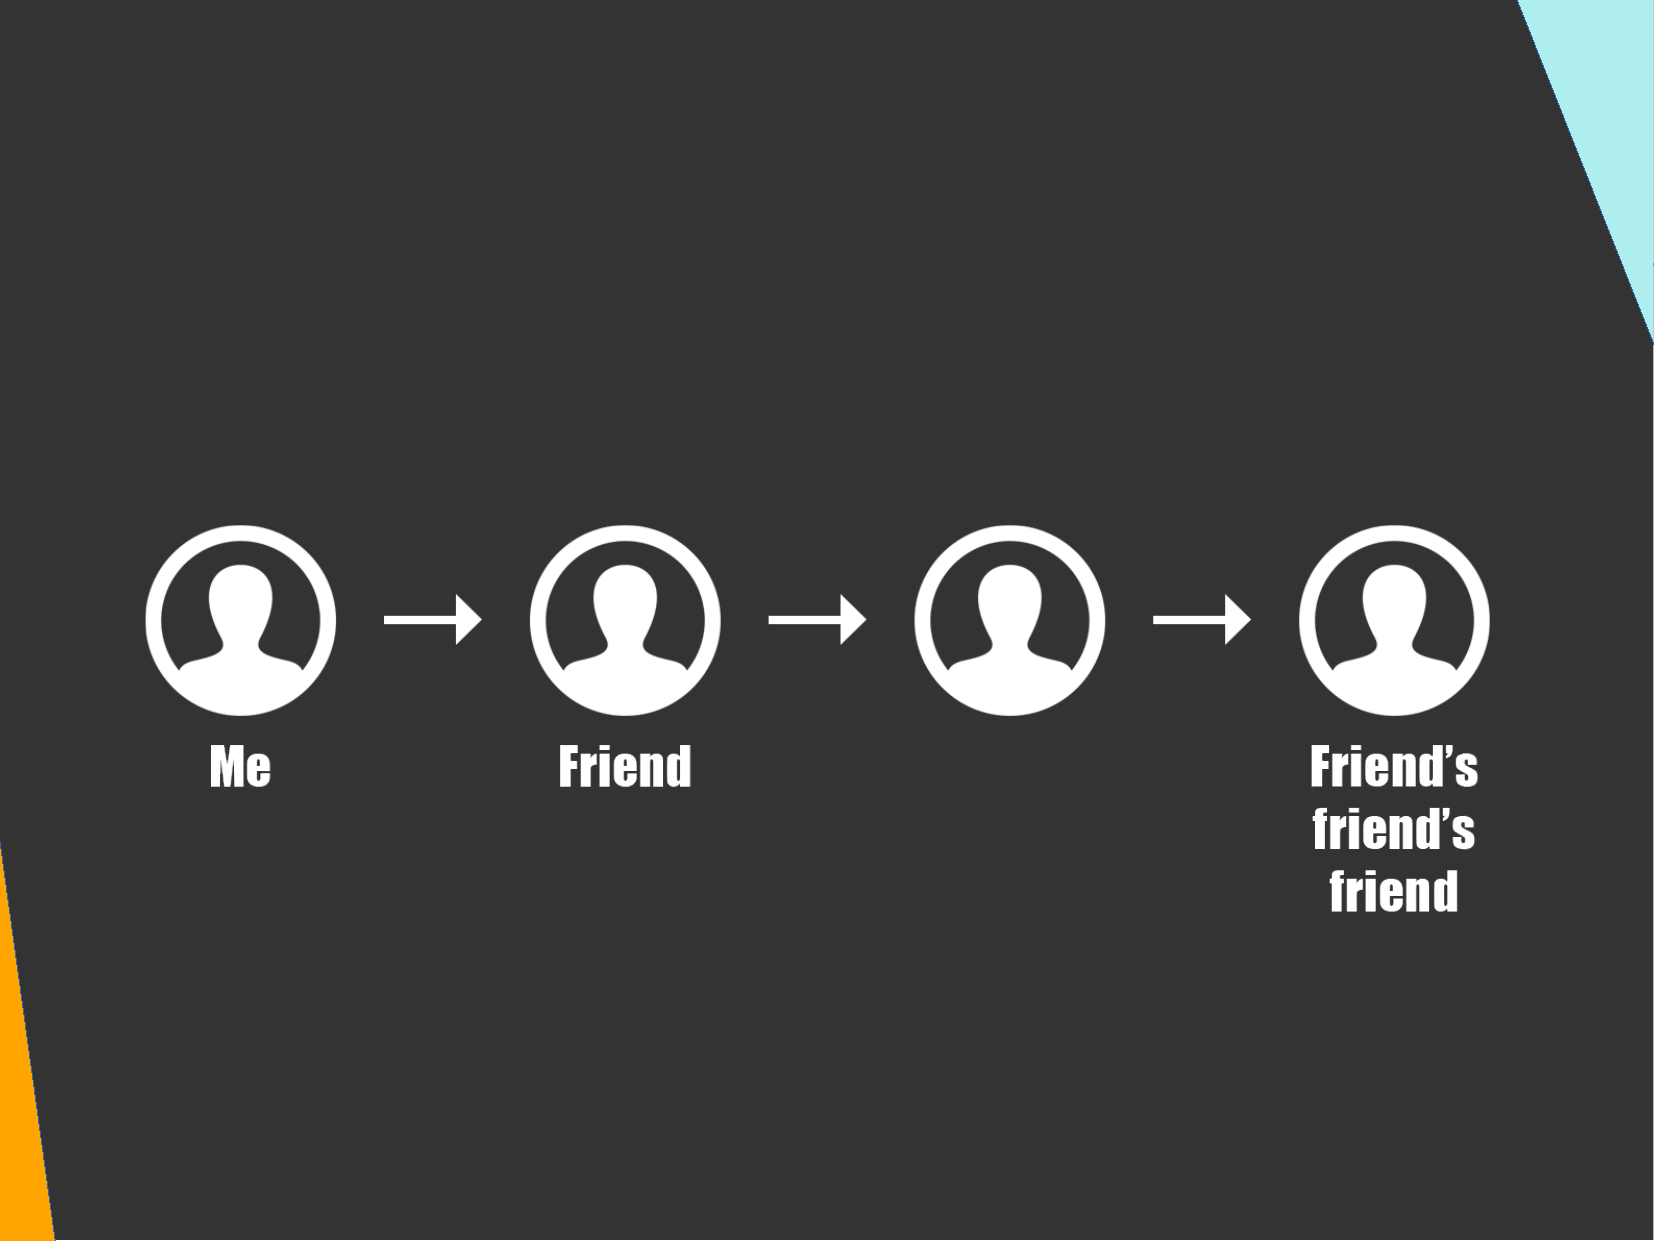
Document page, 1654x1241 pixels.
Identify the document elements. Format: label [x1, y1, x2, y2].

text_box [1517, 0, 1654, 345]
text_box [0, 841, 56, 1241]
picture [63, 151, 1591, 1089]
